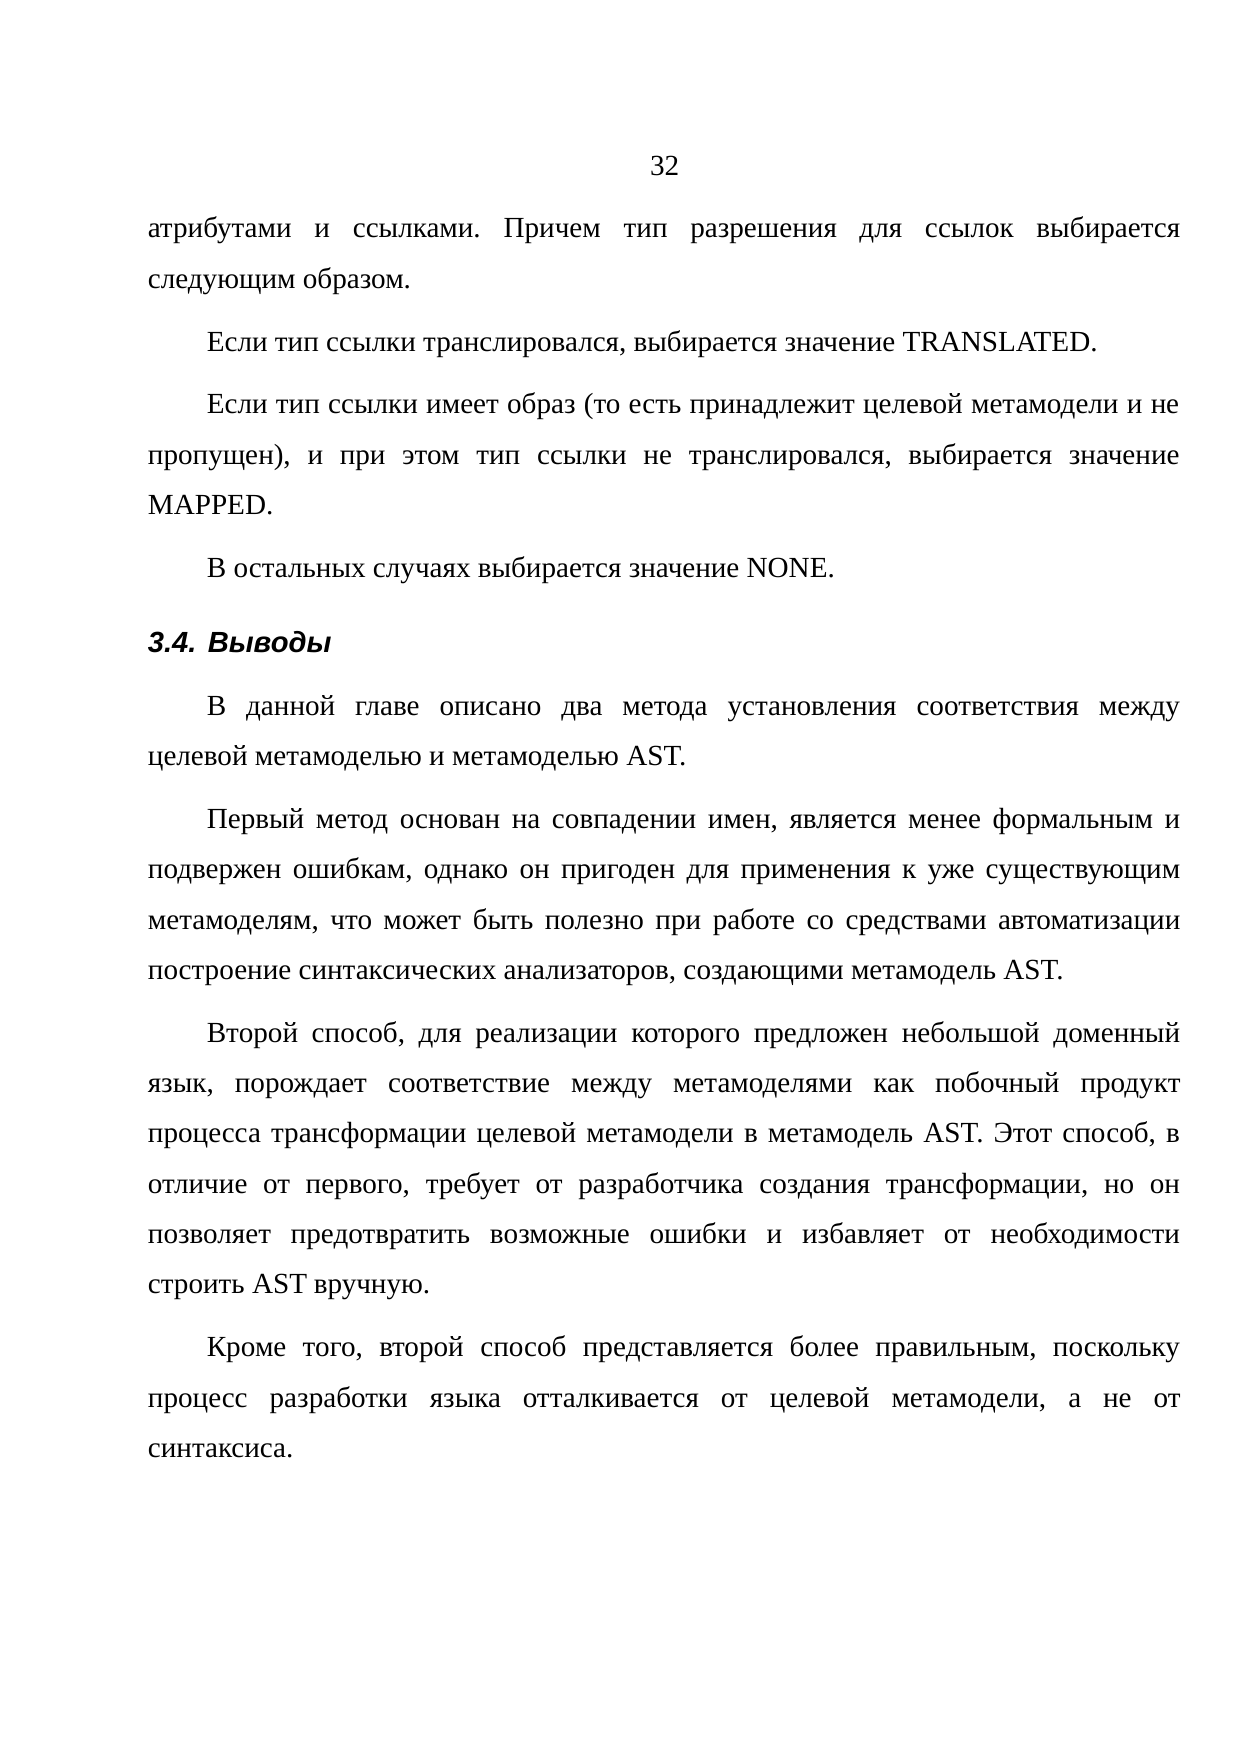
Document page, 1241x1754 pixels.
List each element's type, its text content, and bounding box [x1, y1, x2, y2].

text В остальных случаях выбирается значение NONE. [148, 550, 1181, 583]
text Второй способ, для реализации которого предложен небольшой доменный язык, порождает соответствие между метамоделями как побочный продукт процесса трансформации целевой метамодели в метамодель AST. Этот способ, в отличие от первого, требует от разработчика создания трансформации, но он позволяет предотвратить возможные ошибки и избавляет от необходимости строить AST вручную. [148, 1015, 1181, 1300]
text атрибутами и ссылками. Причем тип разрешения для ссылок выбирается следующим образом. [148, 211, 1181, 294]
text Первый метод основан на совпадении имен, является менее формальным и подвержен ошибкам, однако он пригоден для применения к уже существующим метамоделям, что может быть полезно при работе со средствами автоматизации построение синтаксических анализаторов, создающими метамодель AST. [148, 801, 1181, 986]
text Если тип ссылки транслировался, выбирается значение TRANSLATED. [148, 324, 1181, 357]
text Кроме того, второй способ представляется более правильным, поскольку процесс разработки языка отталкивается от целевой метамодели, а не от синтаксиса. [148, 1329, 1181, 1463]
text В данной главе описано два метода установления соответствия между целевой метамоделью и метамоделью AST. [148, 688, 1181, 772]
text Если тип ссылки имеет образ (то есть принадлежит целевой метамодели и не пропущен), и при этом тип ссылки не транслировался, выбирается значение MAPPED. [148, 387, 1181, 521]
subtitle Выводы [148, 625, 1181, 659]
